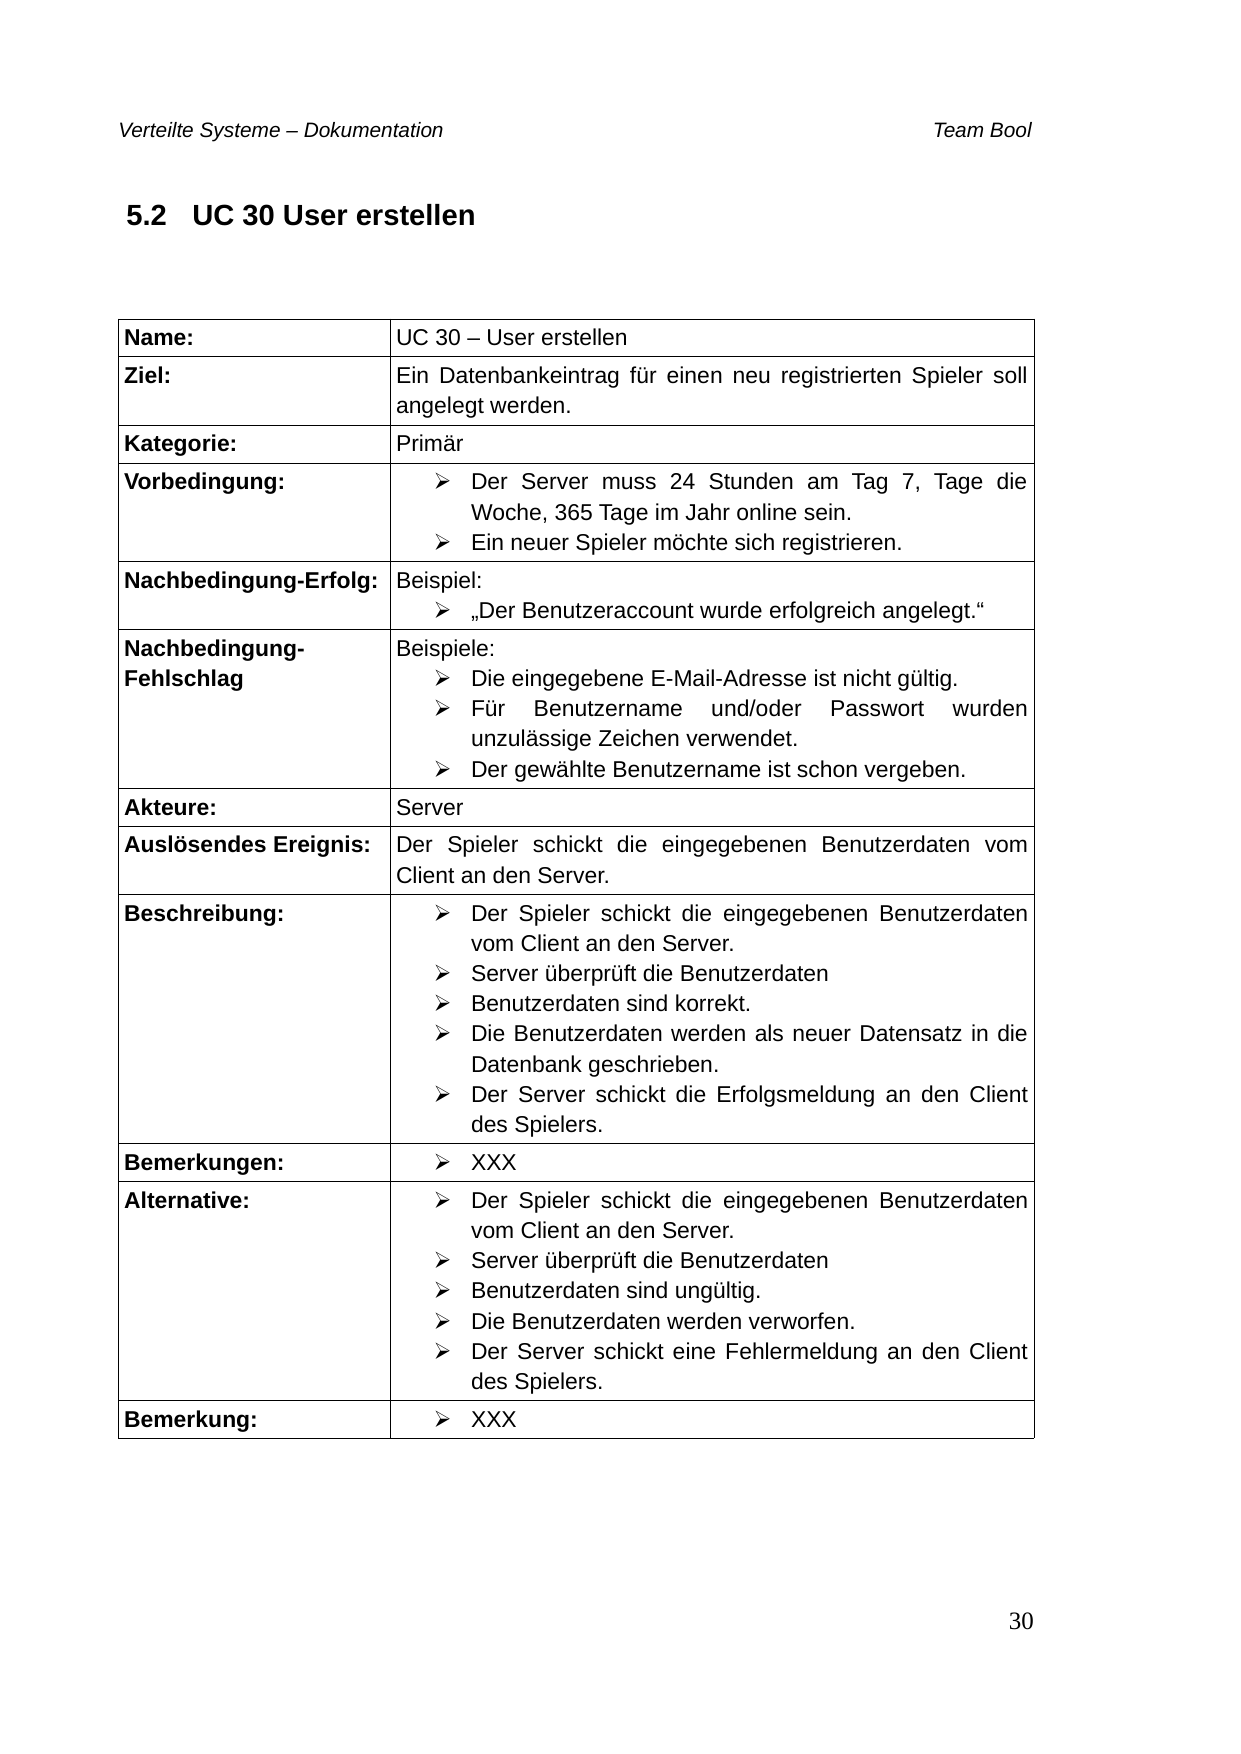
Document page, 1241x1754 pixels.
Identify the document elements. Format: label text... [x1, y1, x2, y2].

table_cell Der Spieler schickt die eingegebenen Benutzerdaten vom Client an den Server. Server überprüft die Benutzerdaten Benutzerdaten sind ungültig. Die Benutzerdaten werden verworfen. Der Server schickt eine Fehlermeldung an den Client des Spielers. [391, 1182, 1034, 1400]
table_cell Ziel: [119, 357, 390, 424]
table_cell Nachbedingung-Erfolg: [119, 562, 390, 629]
table_cell Beispiele: Die eingegebene E‑Mail‑Adresse ist nicht gültig. Für Benutzername und/oder Passwort wurden unzulässige Zeichen verwendet. Der gewählte Benutzername ist schon vergeben. [391, 630, 1034, 788]
table_cell XXX [391, 1144, 1034, 1181]
table_header Name: [119, 320, 390, 356]
subtitle UC 30 User erstellen [118, 198, 1033, 231]
table_header UC 30 – User erstellen [391, 320, 1034, 356]
table_cell Kategorie: [119, 426, 390, 462]
table_cell Server [391, 789, 1034, 826]
table_cell Primär [391, 426, 1034, 462]
table_cell Alternative: [119, 1182, 390, 1400]
table_cell Der Spieler schickt die eingegebenen Benutzerdaten vom Client an den Server. [391, 827, 1034, 894]
table_cell Akteure: [119, 789, 390, 826]
table_cell Der Spieler schickt die eingegebenen Benutzerdaten vom Client an den Server. Server überprüft die Benutzerdaten Benutzerdaten sind korrekt. Die Benutzerdaten werden als neuer Datensatz in die Datenbank geschrieben. Der Server schickt die Erfolgsmeldung an den Client des Spielers. [391, 895, 1034, 1143]
table_cell Beschreibung: [119, 895, 390, 1143]
table_cell Vorbedingung: [119, 464, 390, 561]
table_cell Der Server muss 24 Stunden am Tag 7, Tage die Woche, 365 Tage im Jahr online sein. Ein neuer Spieler möchte sich registrieren. [391, 464, 1034, 561]
table_cell Beispiel: „Der Benutzeraccount wurde erfolgreich angelegt.“ [391, 562, 1034, 629]
table_cell Bemerkungen: [119, 1144, 390, 1181]
table_cell Bemerkung: [119, 1401, 390, 1438]
table_cell XXX [391, 1401, 1034, 1438]
table_cell Auslösendes Ereignis: [119, 827, 390, 894]
table_cell Nachbedingung-Fehlschlag [119, 630, 390, 788]
table_cell Ein Datenbankeintrag für einen neu registrierten Spieler soll angelegt werden. [391, 357, 1034, 424]
